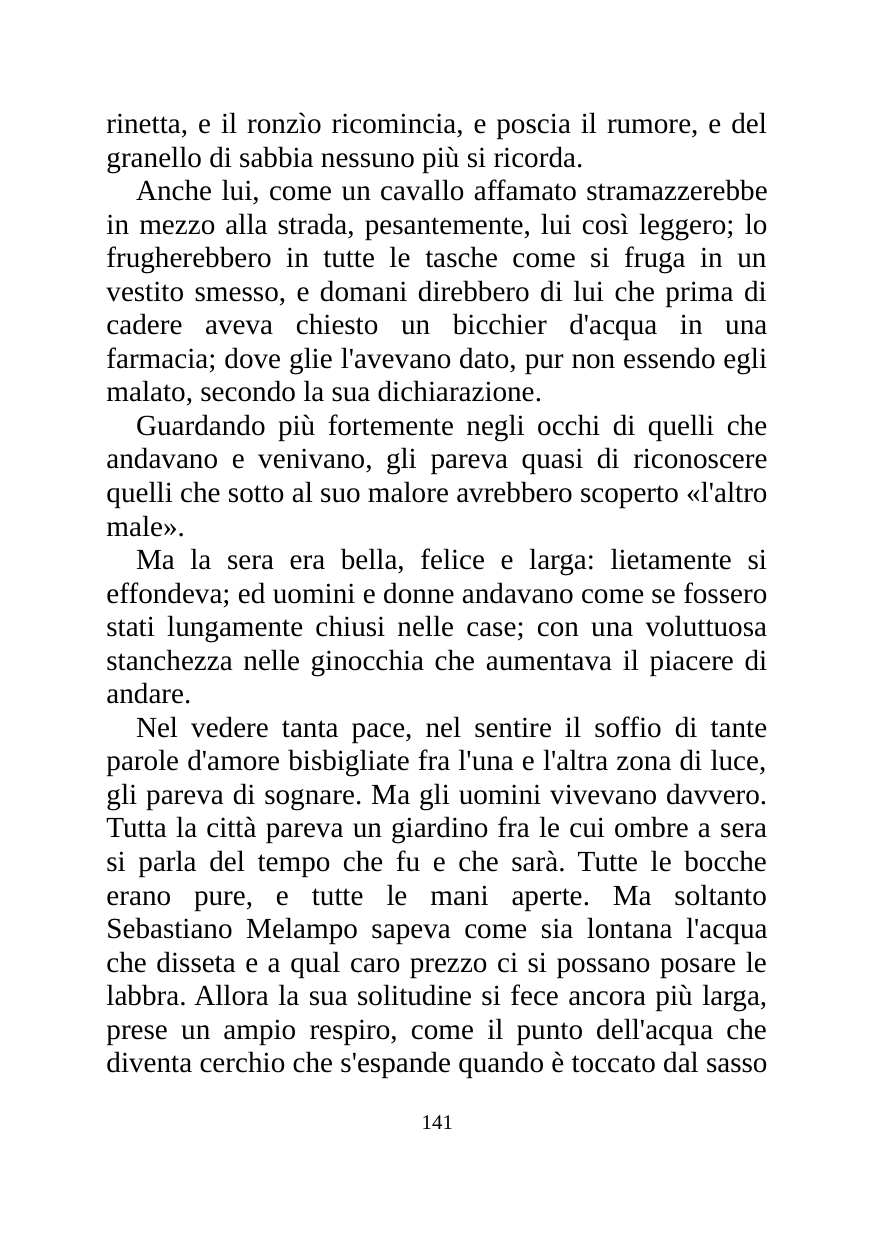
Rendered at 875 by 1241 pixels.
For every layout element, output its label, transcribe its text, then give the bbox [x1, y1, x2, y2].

text Guardando più fortemente negli occhi di quelli che andavano e venivano, gli pareva quasi di riconoscere quelli che sotto al suo malore avrebbero scoperto «l'altro male». [106, 408, 768, 542]
text Anche lui, come un cavallo affamato stramazzerebbe in mezzo alla strada, pesantemente, lui così leggero; lo frugherebbero in tutte le tasche come si fruga in un vestito smesso, e domani direbbero di lui che prima di cadere aveva chiesto un bicchier d'acqua in una farmacia; dove glie l'avevano dato, pur non essendo egli malato, secondo la sua dichiarazione. [106, 173, 768, 408]
text rinetta, e il ronzìo ricomincia, e poscia il rumore, e del granello di sabbia nessuno più si ricorda. [106, 106, 768, 173]
text Nel vedere tanta pace, nel sentire il soffio di tante parole d'amore bisbigliate fra l'una e l'altra zona di luce, gli pareva di sognare. Ma gli uomini vivevano davvero. Tutta la città pareva un giardino fra le cui ombre a sera si parla del tempo che fu e che sarà. Tutte le bocche erano pure, e tutte le mani aperte. Ma soltanto Sebastiano Melampo sapeva come sia lontana l'acqua che disseta e a qual caro prezzo ci si possano posare le labbra. Allora la sua solitudine si fece ancora più larga, prese un ampio respiro, come il punto dell'acqua che diventa cerchio che s'espande quando è toccato dal sasso [106, 710, 768, 1079]
text Ma la sera era bella, felice e larga: lietamente si effondeva; ed uomini e donne andavano come se fossero stati lungamente chiusi nelle case; con una voluttuosa stanchezza nelle ginocchia che aumentava il piacere di andare. [106, 542, 768, 710]
